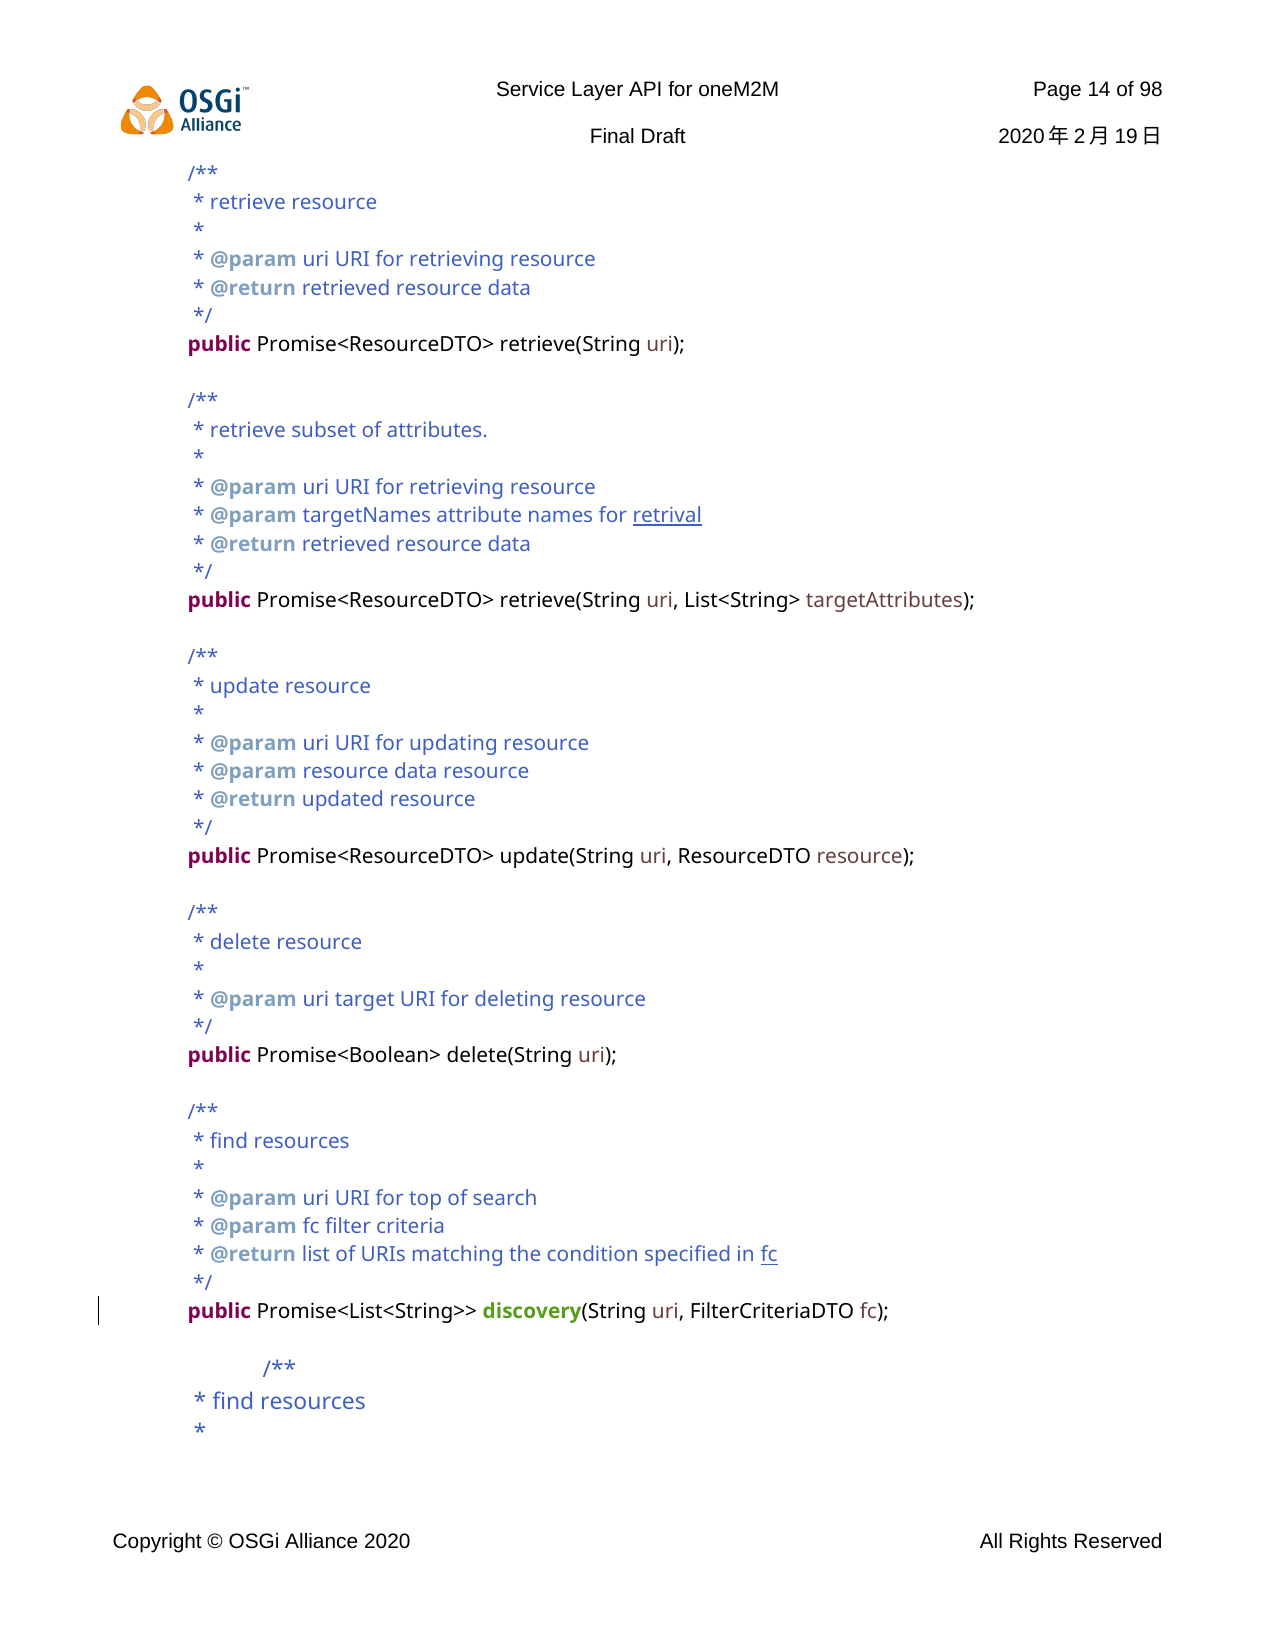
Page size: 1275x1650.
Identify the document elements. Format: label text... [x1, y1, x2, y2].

text * @param uri URI for retrieving resource [112, 244, 1162, 273]
text * find resources [112, 1126, 1162, 1154]
text * [112, 1416, 1162, 1447]
text * [112, 1154, 1162, 1183]
text * @return retrieved resource data [112, 529, 1162, 557]
text /** [112, 642, 1162, 671]
text public Promise<Boolean> delete(String uri); [112, 1041, 1162, 1069]
text * [112, 216, 1162, 244]
text * [112, 955, 1162, 984]
text public Promise<ResourceDTO> update(String uri, ResourceDTO resource); [112, 841, 1162, 870]
text * update resource [112, 671, 1162, 699]
text * @param targetNames attribute names for retrival [112, 500, 1162, 529]
text * [112, 443, 1162, 472]
text /** [112, 898, 1162, 927]
text /** [112, 159, 1162, 187]
text /** [112, 386, 1162, 415]
text public Promise<ResourceDTO> retrieve(String uri); [112, 329, 1162, 358]
text /** [112, 1097, 1162, 1126]
text * @return list of URIs matching the condition specified in fc [112, 1239, 1162, 1268]
text * @return retrieved resource data [112, 273, 1162, 301]
text * @param uri URI for top of search [112, 1183, 1162, 1211]
text * @return updated resource [112, 784, 1162, 813]
text * retrieve subset of attributes. [112, 415, 1162, 443]
text * @param fc filter criteria [112, 1211, 1162, 1239]
text * retrieve resource [112, 187, 1162, 216]
text * [112, 699, 1162, 728]
text */ [112, 557, 1162, 586]
text */ [112, 1012, 1162, 1041]
text * @param resource data resource [112, 756, 1162, 784]
text * @param uri URI for updating resource [112, 728, 1162, 756]
text * @param uri target URI for deleting resource [112, 984, 1162, 1012]
text */ [112, 301, 1162, 329]
text public Promise<List<String>> discovery(String uri, FilterCriteriaDTO fc); [112, 1296, 1162, 1325]
text */ [112, 813, 1162, 841]
text * delete resource [112, 927, 1162, 955]
text * @param uri URI for retrieving resource [112, 472, 1162, 500]
picture [113, 78, 257, 142]
text /** [112, 1353, 1162, 1384]
text */ [112, 1268, 1162, 1296]
text * find resources [112, 1384, 1162, 1416]
text public Promise<ResourceDTO> retrieve(String uri, List<String> targetAttributes); [112, 586, 1162, 614]
